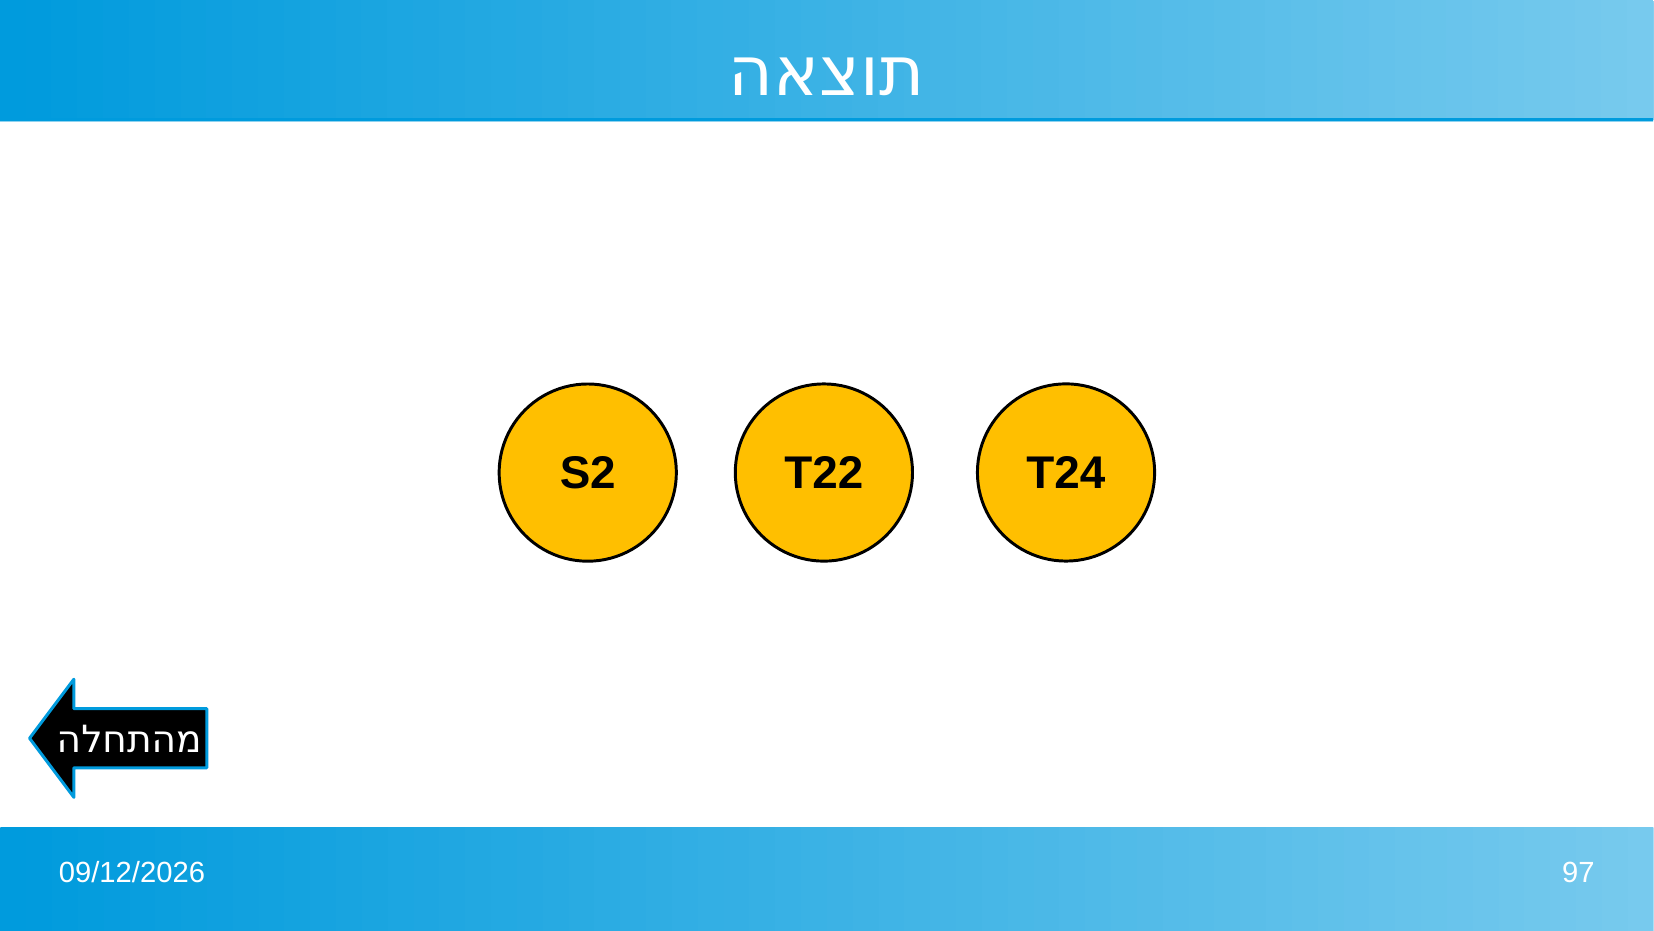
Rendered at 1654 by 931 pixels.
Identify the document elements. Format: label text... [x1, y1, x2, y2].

text_box T22 [735, 383, 913, 562]
text_box S2 [499, 383, 677, 562]
title תוצאה [59, 21, 1595, 116]
text_box T24 [977, 383, 1155, 562]
text_box מהתחלה [29, 679, 207, 798]
